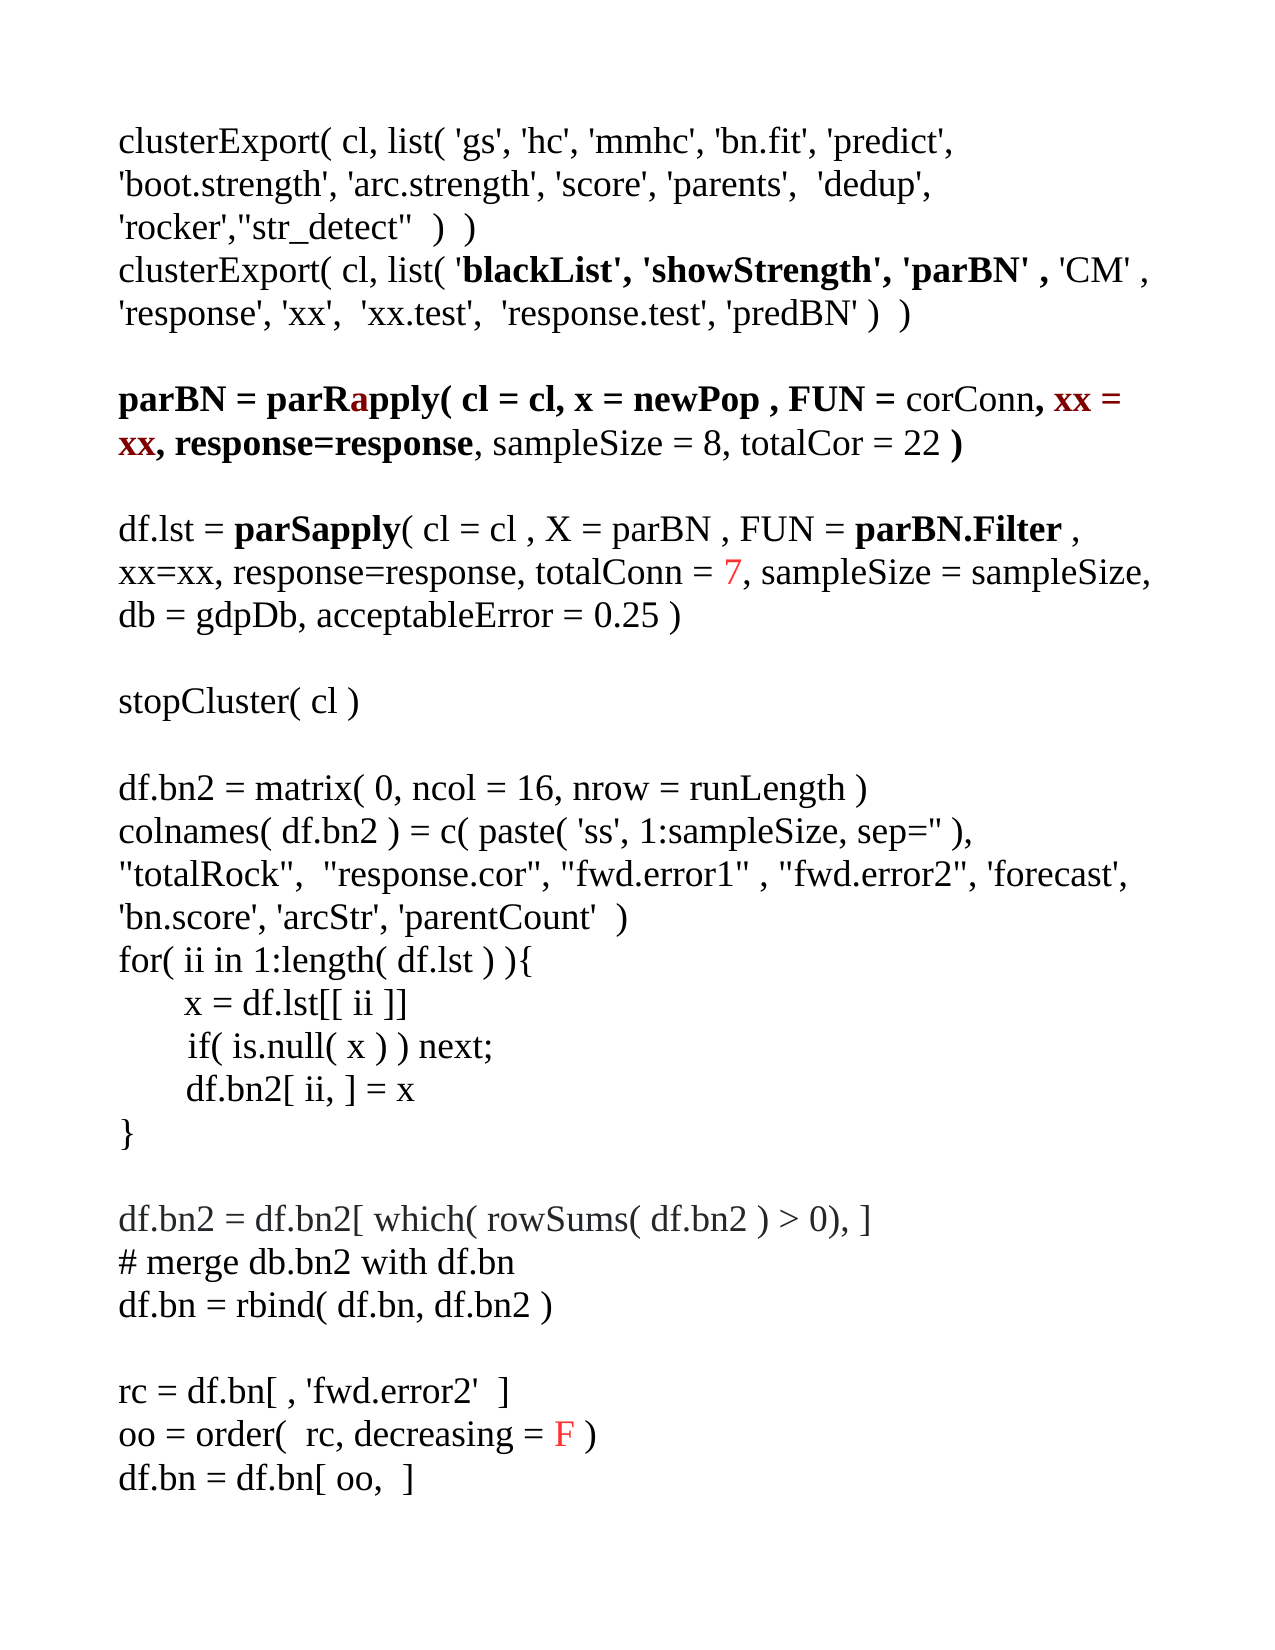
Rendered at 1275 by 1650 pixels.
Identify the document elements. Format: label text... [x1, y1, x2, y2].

text stopCluster( cl ) [118, 679, 1157, 722]
text # merge db.bn2 with df.bn [118, 1239, 1157, 1282]
text df.bn2 = matrix( 0, ncol = 16, nrow = runLength ) [118, 765, 1157, 808]
text df.bn2[ ii, ] = x [118, 1067, 1157, 1110]
text oo = order( rc, decreasing = F ) [118, 1412, 1157, 1455]
text rc = df.bn[ , 'fwd.error2' ] [118, 1369, 1157, 1412]
text x = df.lst[[ ii ]] [118, 981, 1157, 1024]
text colnames( df.bn2 ) = c( paste( 'ss', 1:sampleSize, sep='' ), "totalRock", "response.cor", "fwd.error1" , "fwd.error2", 'forecast', 'bn.score', 'arcStr', 'parentCount' ) [118, 808, 1157, 937]
text parBN = parRapply( cl = cl, x = newPop , FUN = corConn, xx = xx, response=response, sampleSize = 8, totalCor = 22 ) [118, 377, 1157, 463]
text df.bn = rbind( df.bn, df.bn2 ) [118, 1282, 1157, 1326]
text if( is.null( x ) ) next; [118, 1024, 1157, 1067]
text df.lst = parSapply( cl = cl , X = parBN , FUN = parBN.Filter , xx=xx, response=response, totalConn = 7, sampleSize = sampleSize, db = gdpDb, acceptableError = 0.25 ) [118, 506, 1157, 636]
text df.bn2 = df.bn2[ which( rowSums( df.bn2 ) > 0), ] [118, 1196, 1157, 1239]
text for( ii in 1:length( df.lst ) ){ [118, 937, 1157, 981]
text df.bn = df.bn[ oo, ] [118, 1455, 1157, 1498]
text clusterExport( cl, list( 'gs', 'hc', 'mmhc', 'bn.fit', 'predict', 'boot.strength', 'arc.strength', 'score', 'parents', 'dedup', 'rocker',"str_detect" ) ) [118, 118, 1157, 247]
text clusterExport( cl, list( 'blackList', 'showStrength', 'parBN' , 'CM' , 'response', 'xx', 'xx.test', 'response.test', 'predBN' ) ) [118, 247, 1157, 334]
text } [118, 1110, 1157, 1153]
